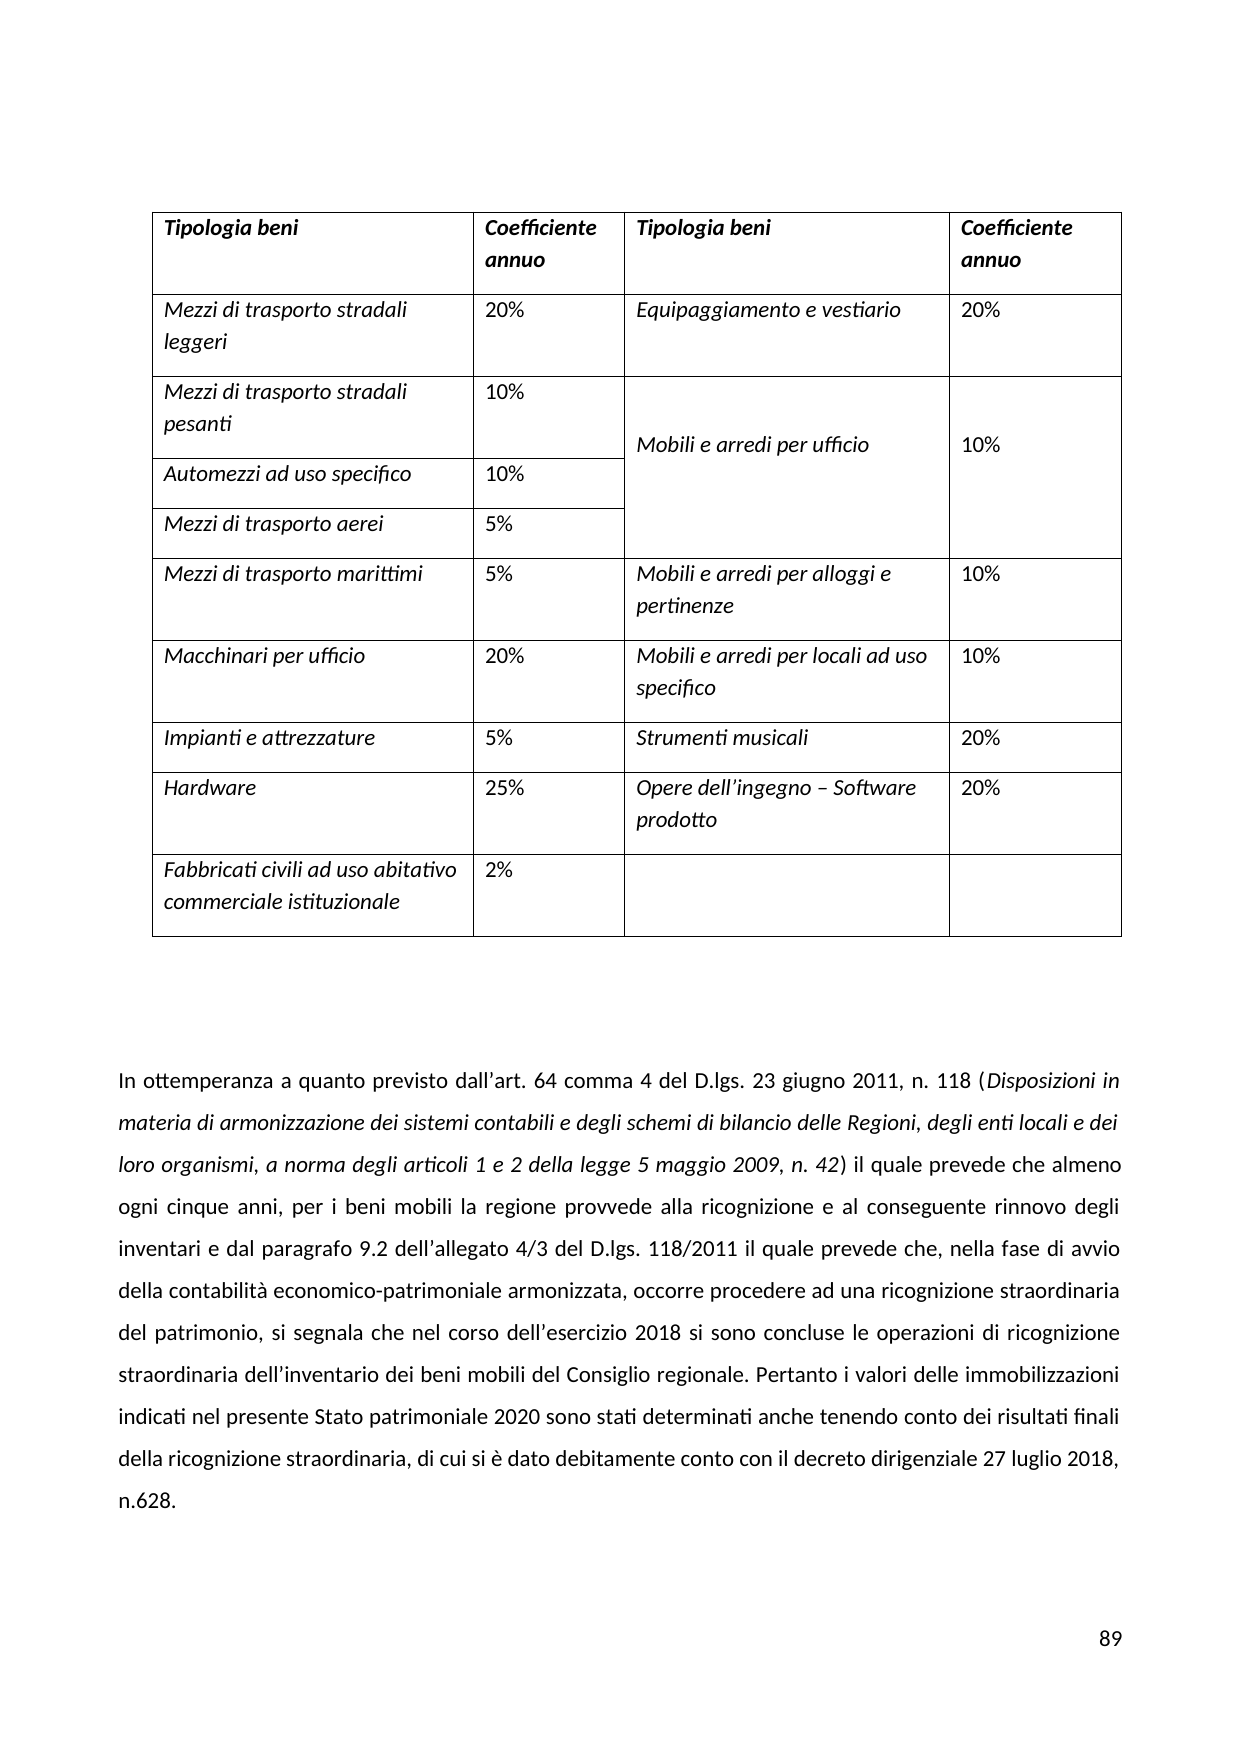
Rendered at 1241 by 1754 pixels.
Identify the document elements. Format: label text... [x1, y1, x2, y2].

table_cell 5% [474, 723, 624, 772]
table_cell 2% [474, 855, 624, 936]
table_cell 10% [950, 559, 1121, 640]
table_cell 20% [474, 295, 624, 376]
table_cell [625, 855, 949, 936]
table_cell Mezzi di trasporto stradali pesanti [153, 377, 473, 458]
table_cell 10% [474, 459, 624, 508]
table_cell 10% [950, 641, 1121, 722]
table_cell Mobili e arredi per alloggi e pertinenze [625, 559, 949, 640]
table_cell [950, 855, 1121, 936]
table_cell 20% [950, 295, 1121, 376]
table_cell 5% [474, 509, 624, 558]
table_cell 25% [474, 773, 624, 854]
table_cell Fabbricati civili ad uso abitativo commerciale istituzionale [153, 855, 473, 936]
table_cell Mezzi di trasporto marittimi [153, 559, 473, 640]
table_header Tipologia beni [625, 213, 949, 294]
table_cell Mezzi di trasporto stradali leggeri [153, 295, 473, 376]
table_cell 10% [474, 377, 624, 458]
table_cell Mobili e arredi per locali ad uso specifico [625, 641, 949, 722]
table_cell Automezzi ad uso specifico [153, 459, 473, 508]
table_cell Opere dell’ingegno – Software prodotto [625, 773, 949, 854]
table_cell Hardware [153, 773, 473, 854]
table_header Coefficiente annuo [950, 213, 1121, 294]
table_cell Impianti e attrezzature [153, 723, 473, 772]
table_cell Strumenti musicali [625, 723, 949, 772]
table_cell 20% [950, 723, 1121, 772]
table_cell 20% [950, 773, 1121, 854]
table_cell Mobili e arredi per ufficio [625, 377, 949, 558]
table_cell Equipaggiamento e vestiario [625, 295, 949, 376]
text In ottemperanza a quanto previsto dall’art. 64 comma 4 del D.lgs. 23 giugno 2011, n. 118 (Disposizioni in materia di armonizzazione dei sistemi contabili e degli schemi di bilancio delle Regioni, degli enti locali e dei loro organismi, a norma degli articoli 1 e 2 della legge 5 maggio 2009, n. 42) il quale prevede che almeno ogni cinque anni, per i beni mobili la regione provvede alla ricognizione e al conseguente rinnovo degli inventari e dal paragrafo 9.2 dell’allegato 4/3 del D.lgs. 118/2011 il quale prevede che, nella fase di avvio della contabilità economico-patrimoniale armonizzata, occorre procedere ad una ricognizione straordinaria del patrimonio, si segnala che nel corso dell’esercizio 2018 si sono concluse le operazioni di ricognizione straordinaria dell’inventario dei beni mobili del Consiglio regionale. Pertanto i valori delle immobilizzazioni indicati nel presente Stato patrimoniale 2020 sono stati determinati anche tenendo conto dei risultati finali della ricognizione straordinaria, di cui si è dato debitamente conto con il decreto dirigenziale 27 luglio 2018, n.628. [118, 1066, 1122, 1514]
table_cell 5% [474, 559, 624, 640]
table_cell 20% [474, 641, 624, 722]
table_cell Mezzi di trasporto aerei [153, 509, 473, 558]
table_cell Macchinari per ufficio [153, 641, 473, 722]
table_header Coefficiente annuo [474, 213, 624, 294]
table_cell 10% [950, 377, 1121, 558]
table_header Tipologia beni [153, 213, 473, 294]
